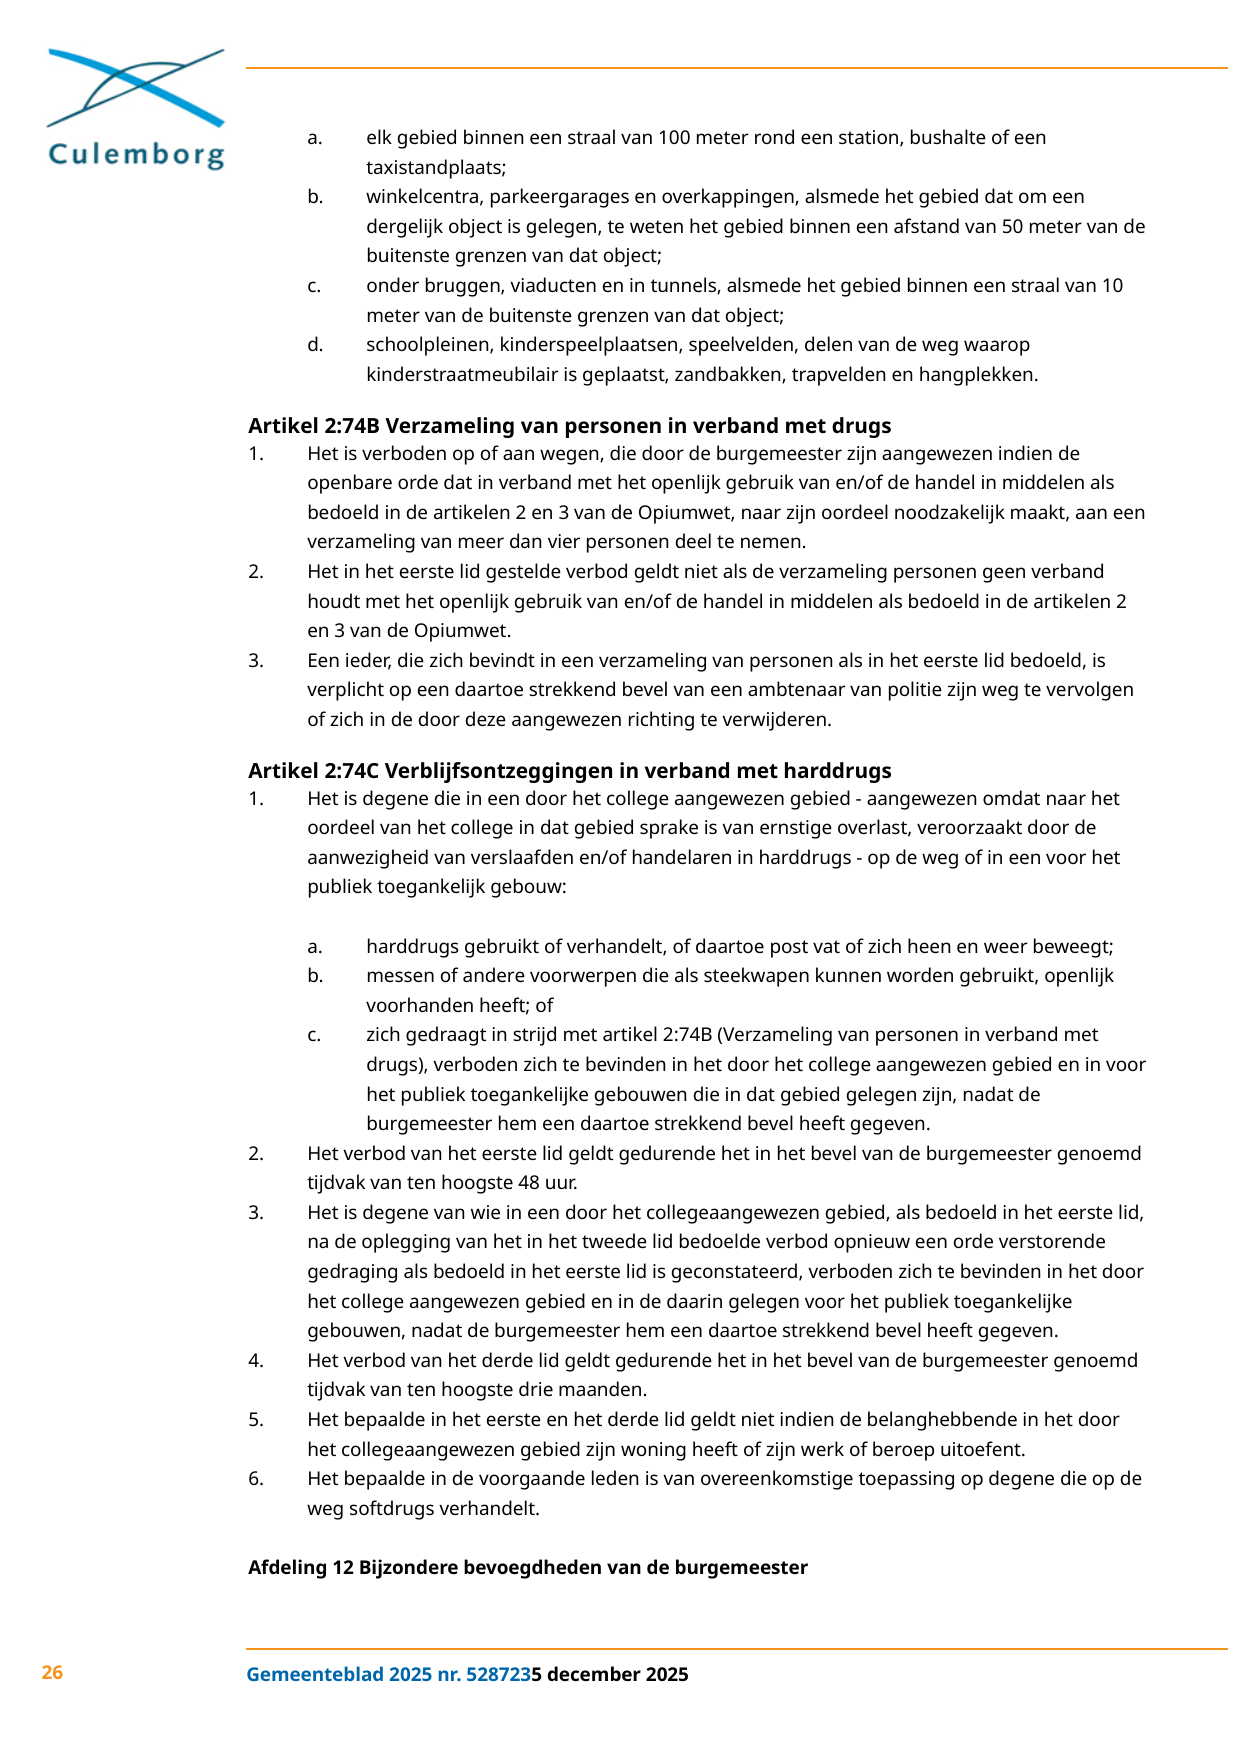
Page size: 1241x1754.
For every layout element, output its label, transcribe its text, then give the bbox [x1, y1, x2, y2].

list Het bepaalde in de voorgaande leden is van overeenkomstige toepassing op degene die op de weg softdrugs verhandelt. [248, 1465, 1152, 1521]
picture [41, 47, 231, 172]
text Artikel 2:74C Verblijfsontzeggingen in verband met harddrugs [248, 757, 1152, 785]
list Het verbod van het eerste lid geldt gedurende het in het bevel van de burgemeester genoemd tijdvak van ten hoogste 48 uur. [248, 1140, 1152, 1195]
list Het is verboden op of aan wegen, die door de burgemeester zijn aangewezen indien de openbare orde dat in verband met het openlijk gebruik van en/of de handel in middelen als bedoeld in de artikelen 2 en 3 van de Opiumwet, naar zijn oordeel noodzakelijk maakt, aan een verzameling van meer dan vier personen deel te nemen. [248, 440, 1152, 554]
list winkelcentra, parkeergarages en overkappingen, alsmede het gebied dat om een dergelijk object is gelegen, te weten het gebied binnen een afstand van 50 meter van de buitenste grenzen van dat object; [307, 183, 1152, 268]
list messen of andere voorwerpen die als steekwapen kunnen worden gebruikt, openlijk voorhanden heeft; of [307, 962, 1152, 1018]
text Artikel 2:74B Verzameling van personen in verband met drugs [248, 411, 1152, 440]
list Het in het eerste lid gestelde verbod geldt niet als de verzameling personen geen verband houdt met het openlijk gebruik van en/of de handel in middelen als bedoeld in de artikelen 2 en 3 van de Opiumwet. [248, 558, 1152, 643]
list zich gedraagt in strijd met artikel 2:74B (Verzameling van personen in verband met drugs), verboden zich te bevinden in het door het college aangewezen gebied en in voor het publiek toegankelijke gebouwen die in dat gebied gelegen zijn, nadat de burgemeester hem een daartoe strekkend bevel heeft gegeven. [307, 1022, 1152, 1136]
list Het is degene van wie in een door het collegeaangewezen gebied, als bedoeld in het eerste lid, na de oplegging van het in het tweede lid bedoelde verbod opnieuw een orde verstorende gedraging als bedoeld in het eerste lid is geconstateerd, verboden zich te bevinden in het door het college aangewezen gebied en in de daarin gelegen voor het publiek toegankelijke gebouwen, nadat de burgemeester hem een daartoe strekkend bevel heeft gegeven. [248, 1199, 1152, 1343]
list Het bepaalde in het eerste en het derde lid geldt niet indien de belanghebbende in het door het collegeaangewezen gebied zijn woning heeft of zijn werk of beroep uitoefent. [248, 1406, 1152, 1462]
list schoolpleinen, kinderspeelplaatsen, speelvelden, delen van de weg waarop kinderstraatmeubilair is geplaatst, zandbakken, trapvelden en hangplekken. [307, 331, 1152, 387]
list Het is degene die in een door het college aangewezen gebied - aangewezen omdat naar het oordeel van het college in dat gebied sprake is van ernstige overlast, veroorzaakt door de aanwezigheid van verslaafden en/of handelaren in harddrugs - op de weg of in een voor het publiek toegankelijk gebouw: [248, 785, 1152, 899]
list onder bruggen, viaducten en in tunnels, alsmede het gebied binnen een straal van 10 meter van de buitenste grenzen van dat object; [307, 272, 1152, 328]
list elk gebied binnen een straal van 100 meter rond een station, bushalte of een taxistandplaats; [307, 124, 1152, 180]
list Een ieder, die zich bevindt in een verzameling van personen als in het eerste lid bedoeld, is verplicht op een daartoe strekkend bevel van een ambtenaar van politie zijn weg te vervolgen of zich in de door deze aangewezen richting te verwijderen. [248, 647, 1152, 732]
list Het verbod van het derde lid geldt gedurende het in het bevel van de burgemeester genoemd tijdvak van ten hoogste drie maanden. [248, 1347, 1152, 1402]
text Afdeling 12 Bijzondere bevoegdheden van de burgemeester [248, 1554, 1152, 1580]
list harddrugs gebruikt of verhandelt, of daartoe post vat of zich heen en weer beweegt; [307, 933, 1152, 959]
